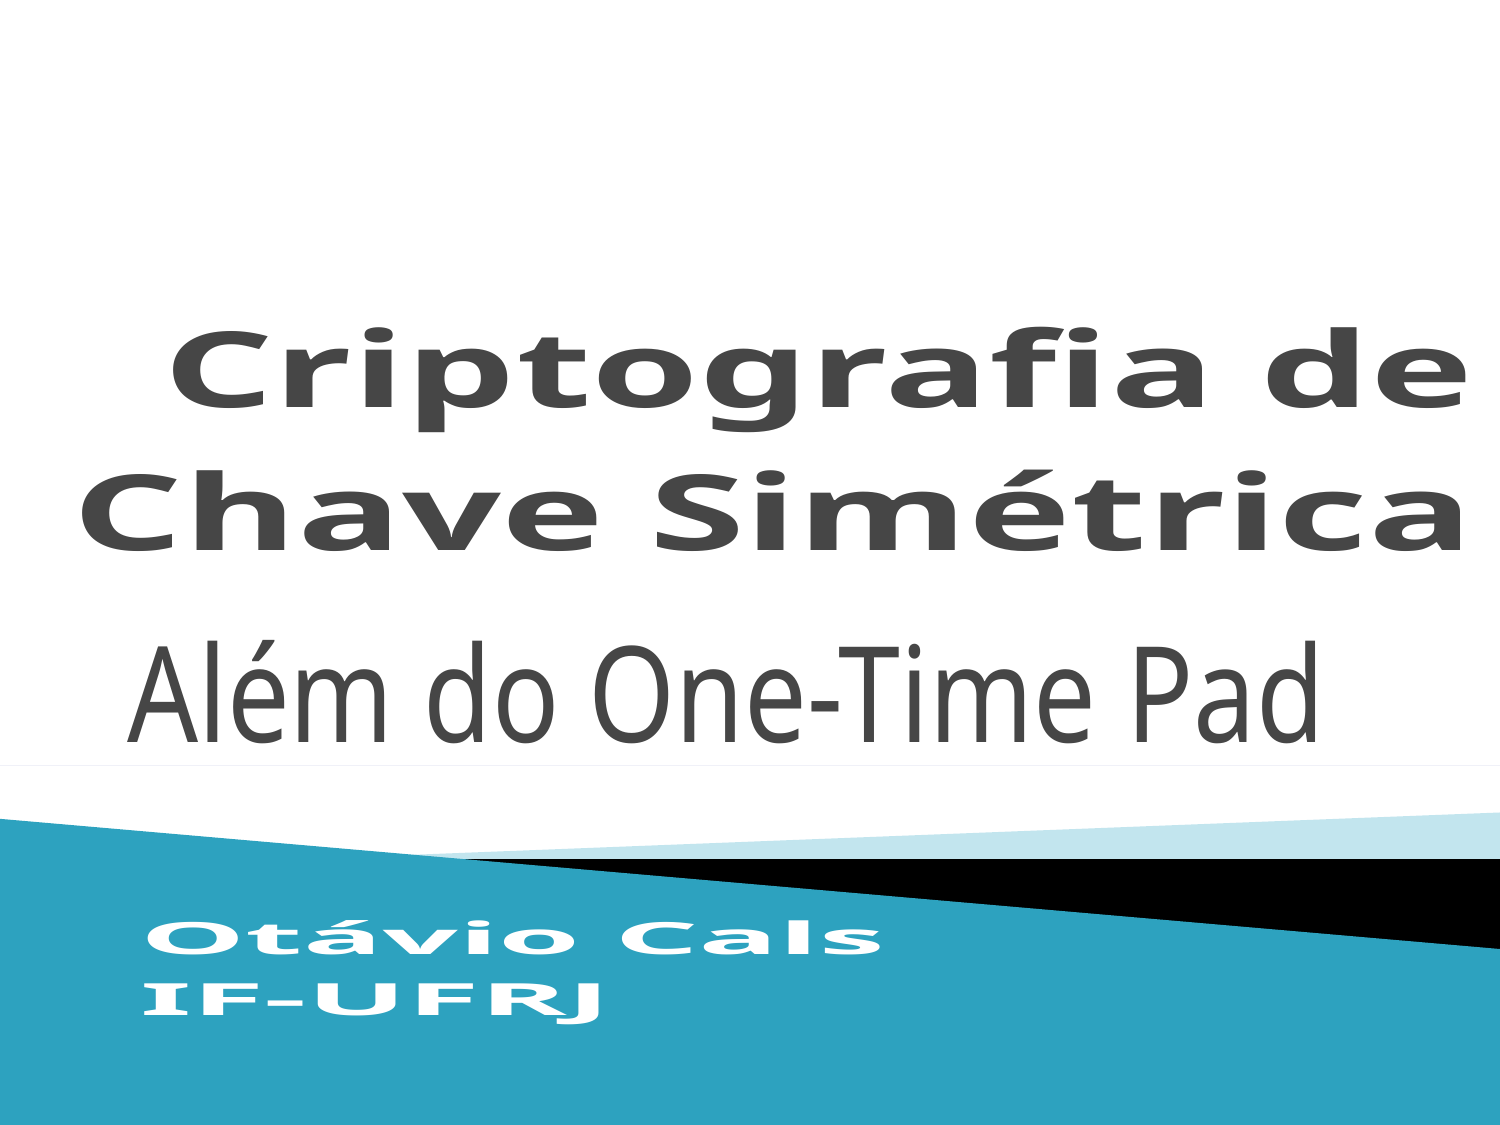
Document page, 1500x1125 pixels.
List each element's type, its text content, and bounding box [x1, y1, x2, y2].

text_box [0, 821, 1500, 1125]
text_box [417, 812, 1500, 948]
list Além do One-Time Pad [112, 592, 1388, 790]
title Criptografia de Chave Simétrica [12, 287, 1488, 588]
text_box Otávio Cals IF-UFRJ [125, 900, 901, 1037]
